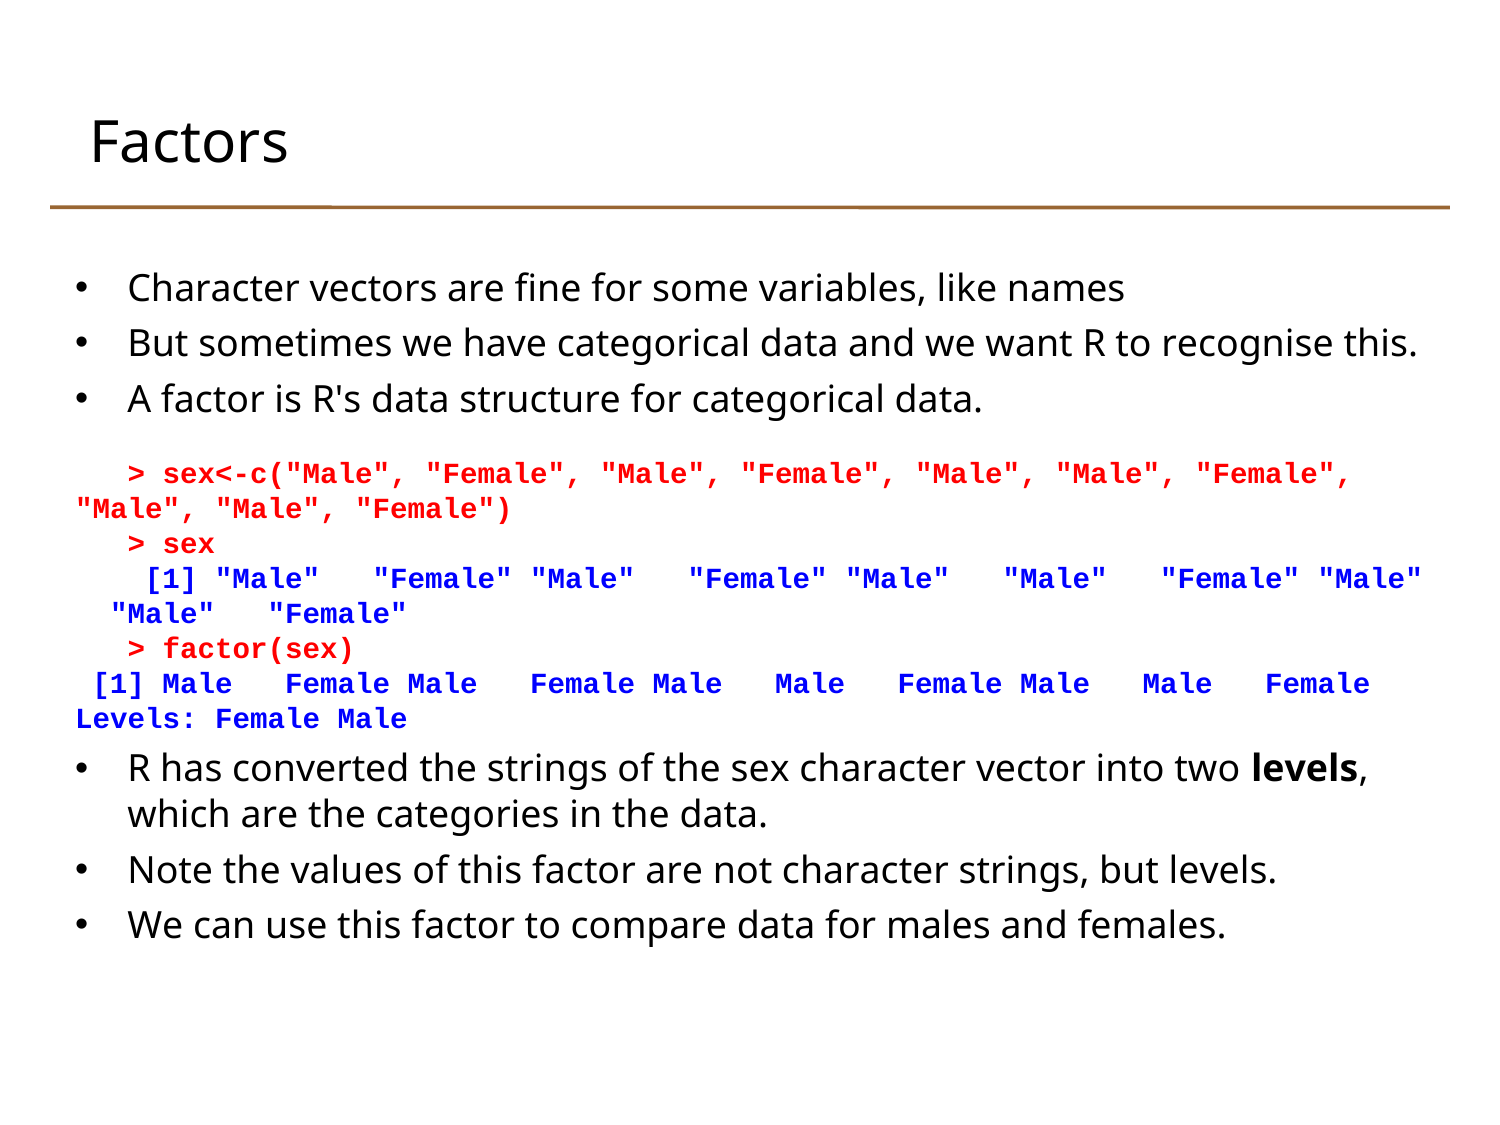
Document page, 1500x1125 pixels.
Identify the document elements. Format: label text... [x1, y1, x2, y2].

text_box Factors [75, 44, 1425, 233]
text_box Character vectors are fine for some variables, like names But sometimes we have categorical data and we want R to recognise this. A factor is R's data structure for categorical data. > sex<-c("Male", "Female", "Male", "Female", "Male", "Male", "Female", "Male", "Male", "Female") > sex [1] "Male" "Female" "Male" "Female" "Male" "Male" "Female" "Male" "Male" "Female" > factor(sex) [1] Male Female Male Female Male Male Female Male Male Female Levels: Female Male R has converted the strings of the sex character vector into two levels, which are the categories in the data. Note the values of this factor are not character strings, but levels. We can use this factor to compare data for males and females. [75, 263, 1425, 1006]
